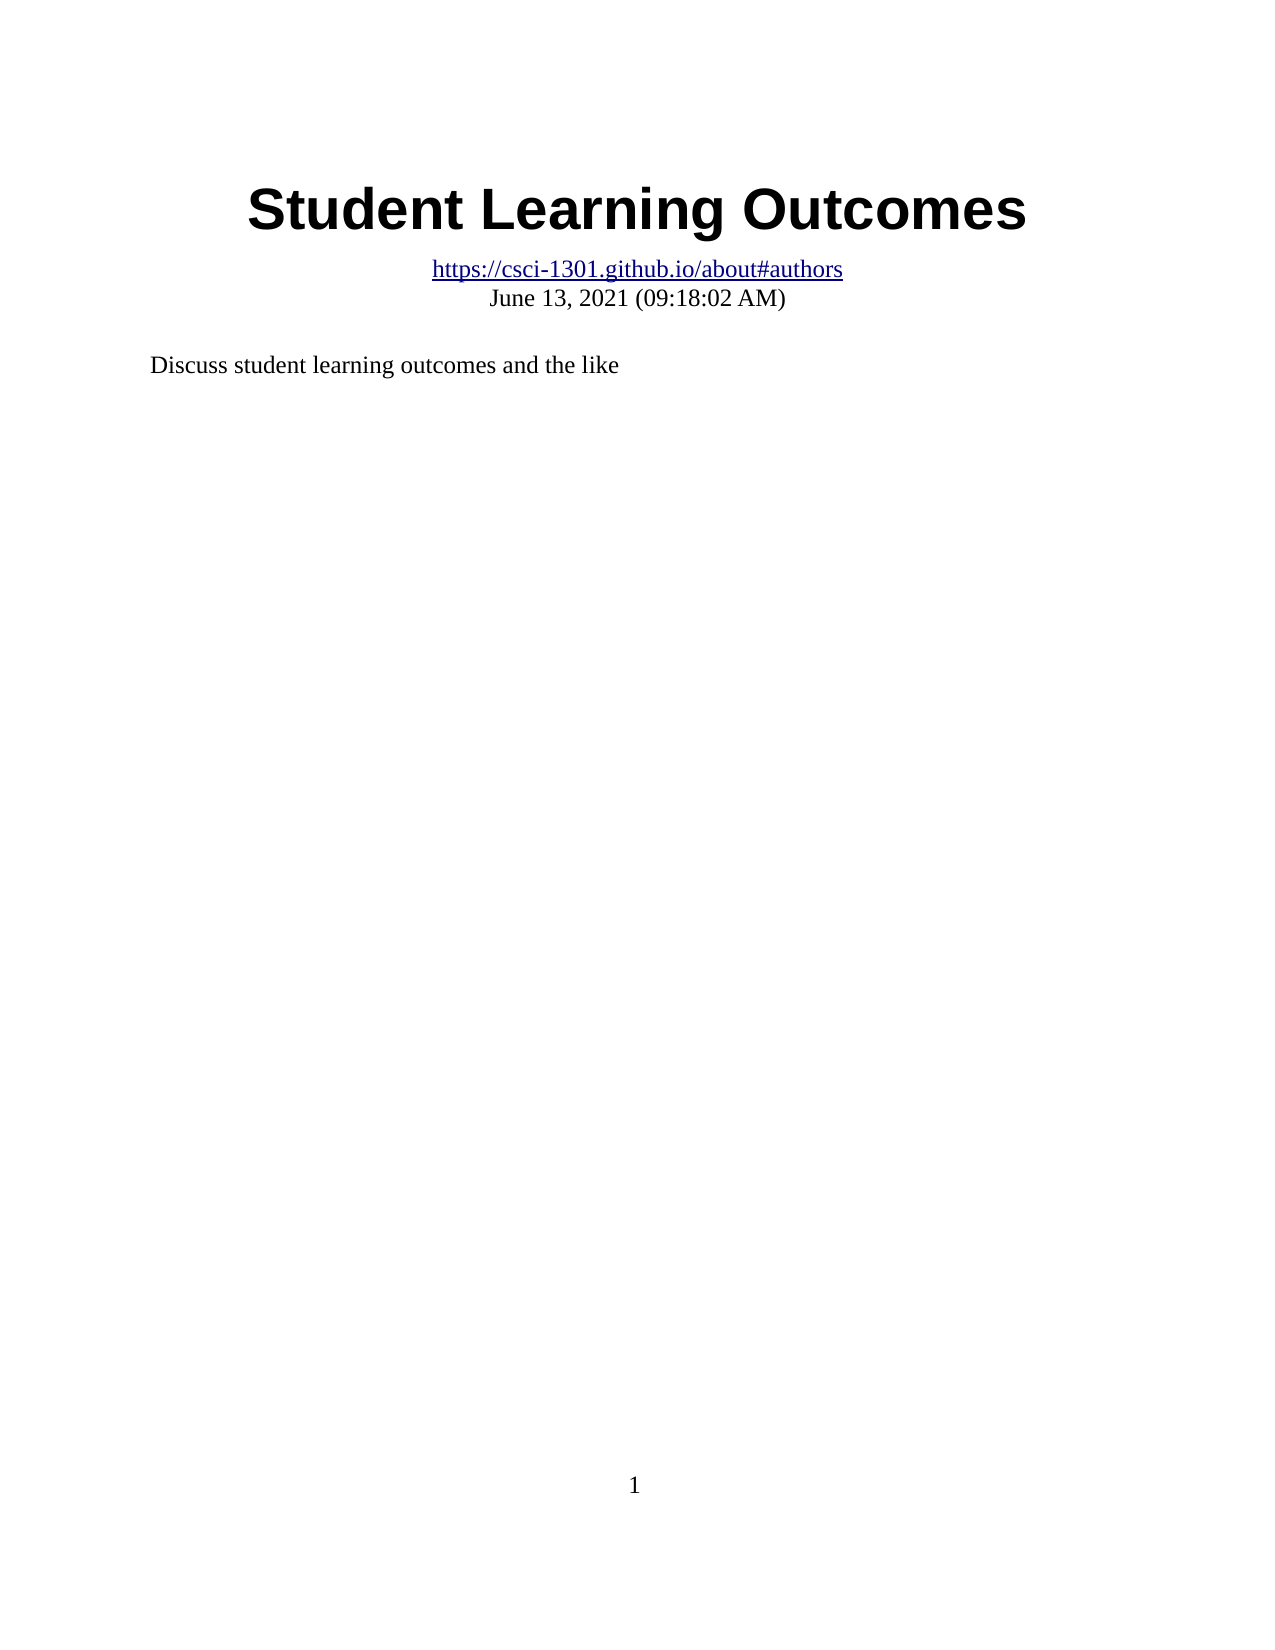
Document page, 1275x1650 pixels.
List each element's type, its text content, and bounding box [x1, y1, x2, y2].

text Discuss student learning outcomes and the like [150, 350, 1125, 378]
text June 13, 2021 (09:18:02 AM) [150, 283, 1125, 312]
title Student Learning Outcomes [150, 175, 1125, 242]
text https://csci-1301.github.io/about#authors [150, 254, 1125, 283]
